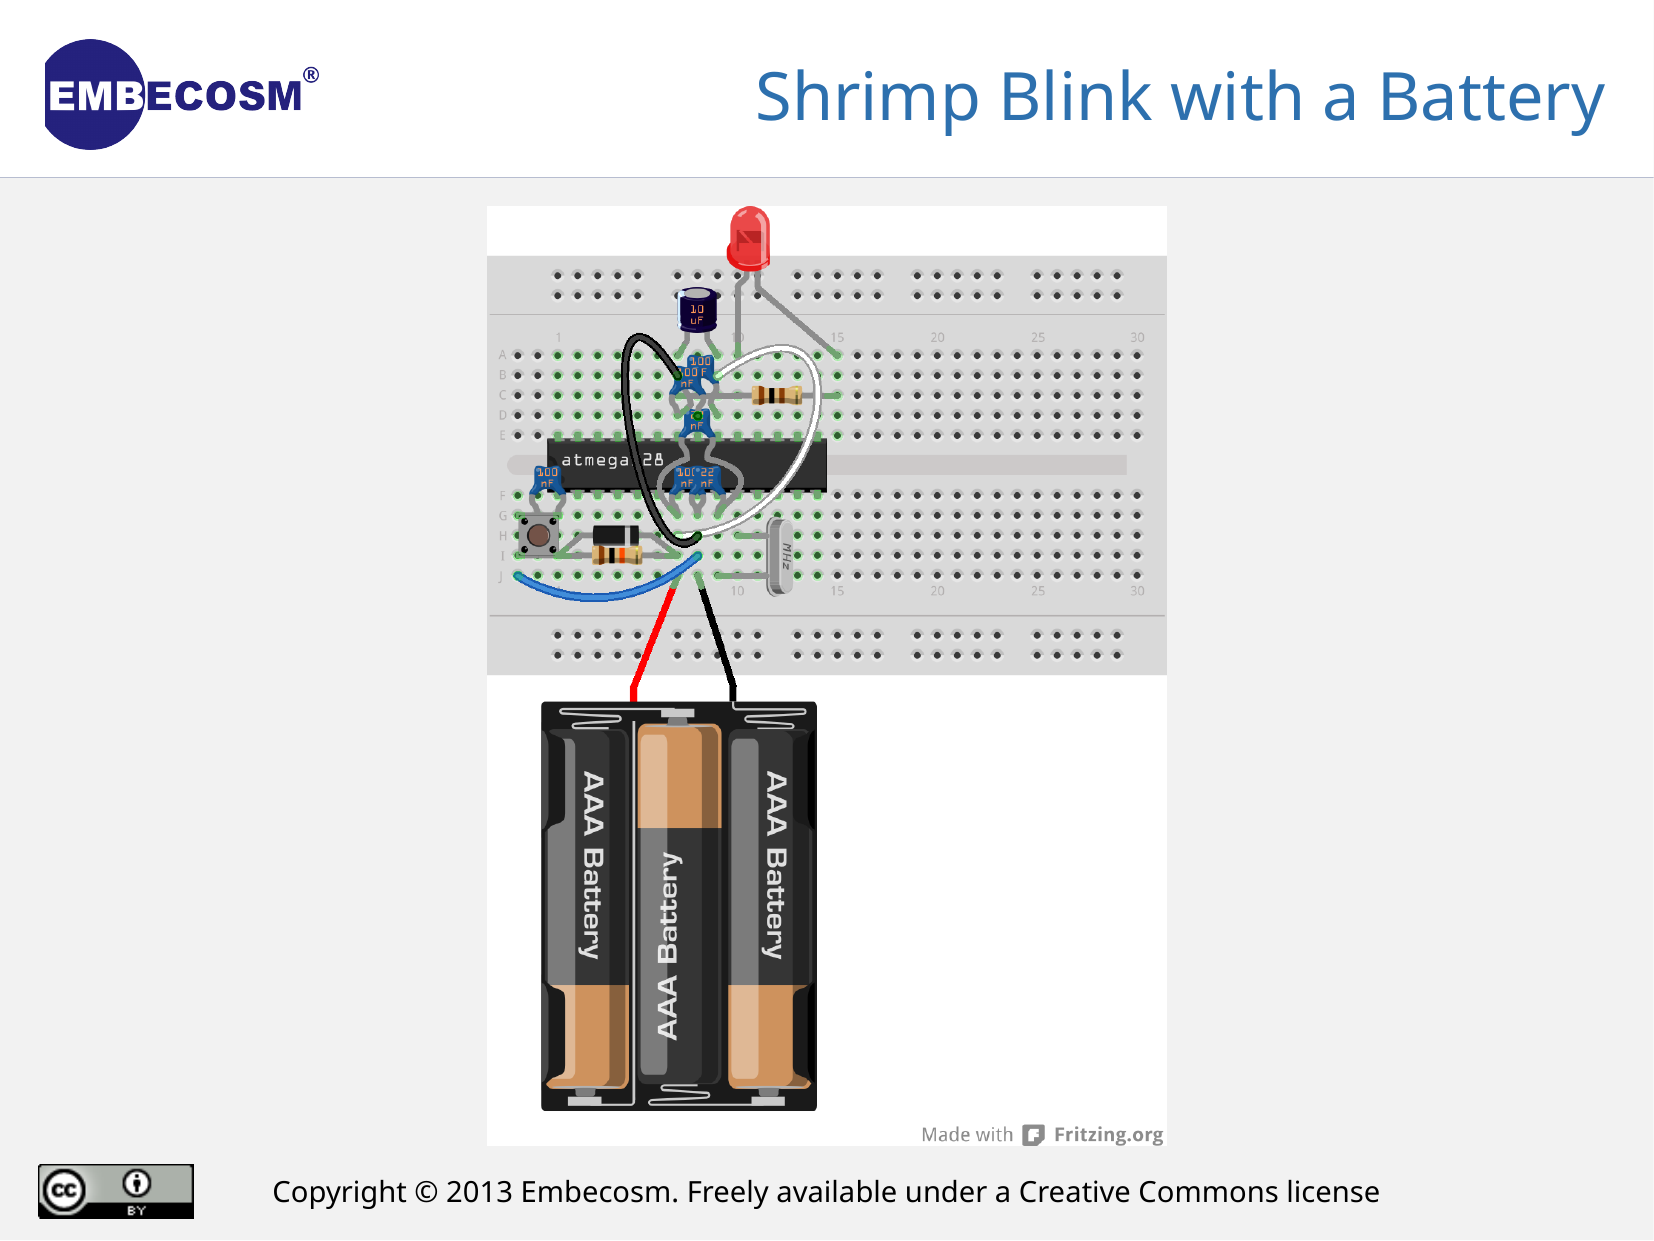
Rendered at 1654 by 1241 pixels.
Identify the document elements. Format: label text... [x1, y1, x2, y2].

picture [38, 1164, 194, 1219]
picture [487, 206, 1167, 1147]
picture [45, 39, 319, 150]
title Shrimp Blink with a Battery [330, 23, 1607, 166]
